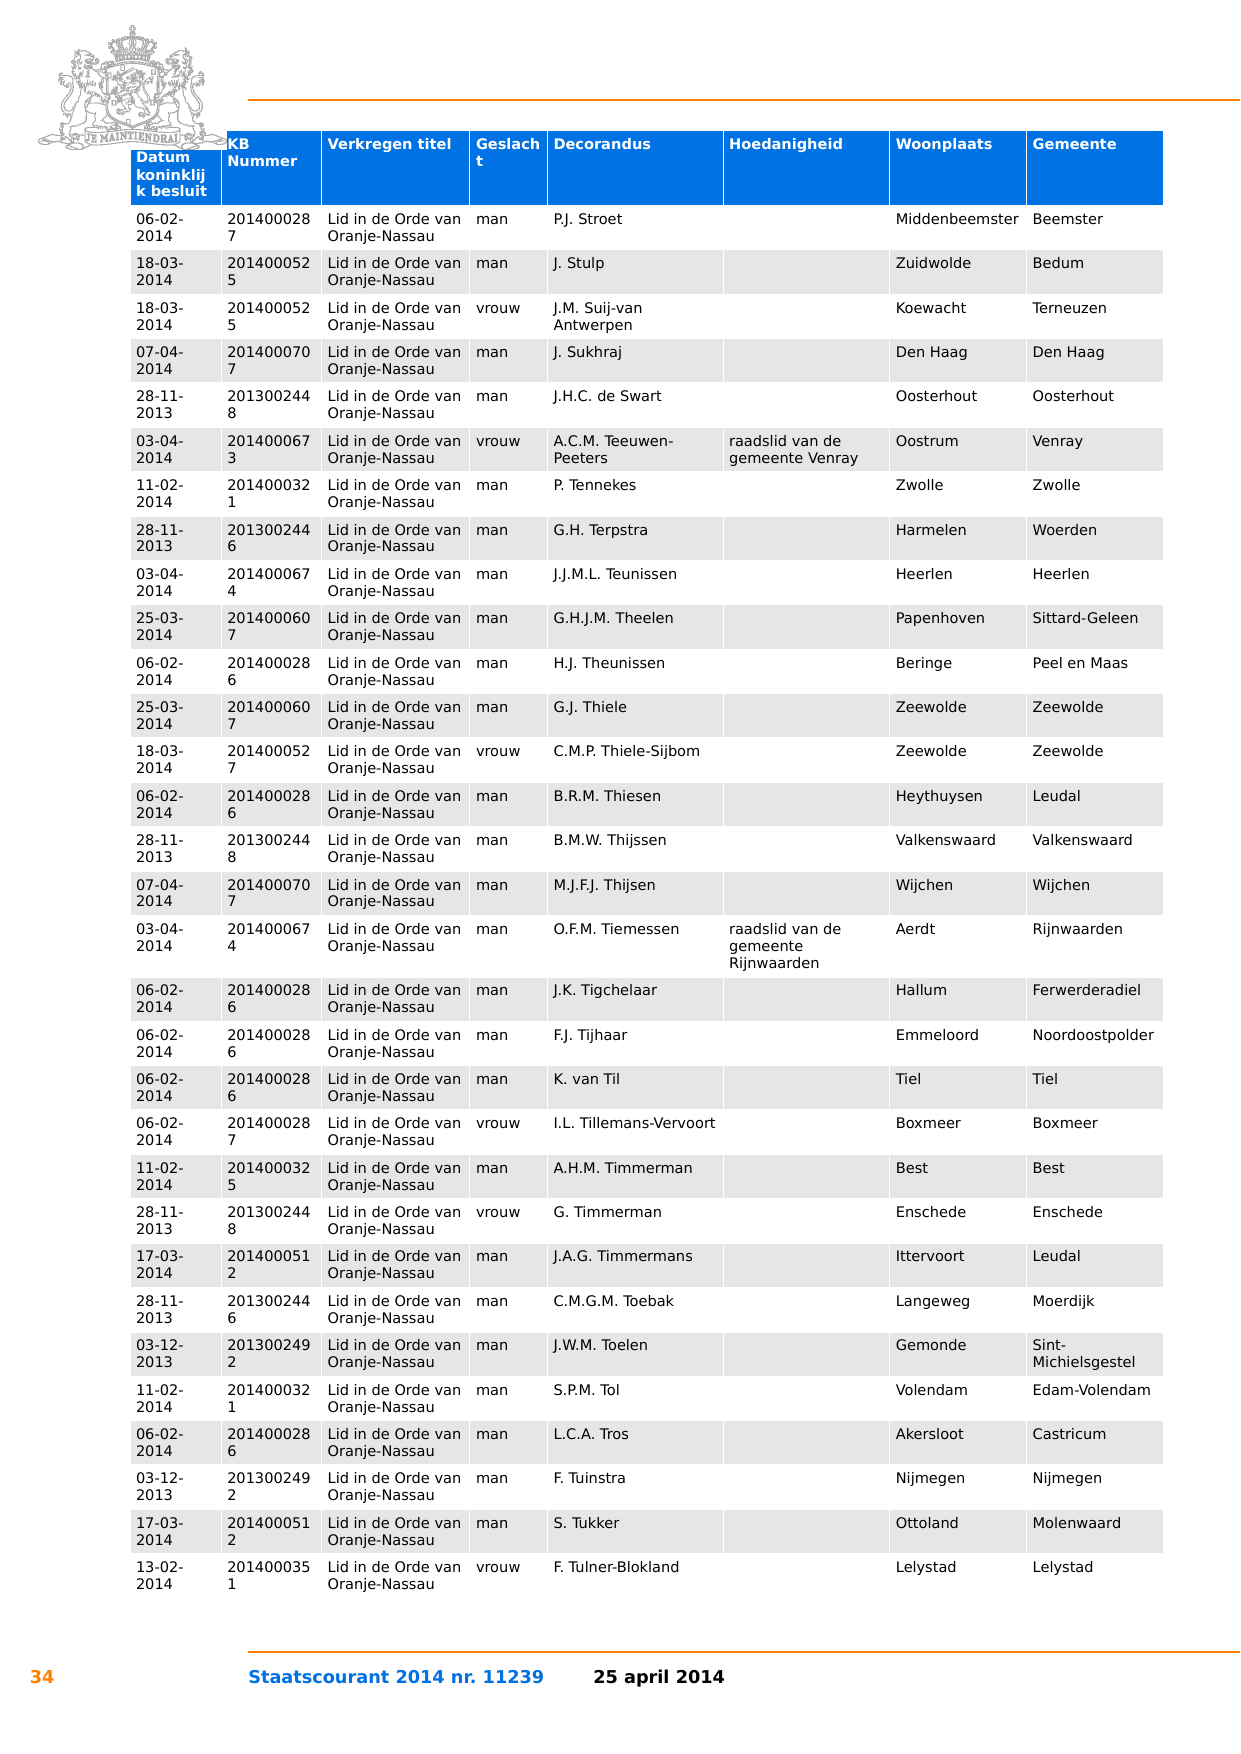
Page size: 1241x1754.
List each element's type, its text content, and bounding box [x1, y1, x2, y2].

table_cell 2014000607 [222, 605, 321, 649]
table_cell 2013002492 [222, 1333, 321, 1376]
table_cell 17-03-2014 [131, 1510, 221, 1553]
table_cell man [470, 1510, 547, 1553]
table_cell Papenhoven [890, 605, 1026, 649]
table_cell Heerlen [1027, 561, 1163, 604]
table_cell Lid in de Orde van Oranje-Nassau [322, 1066, 469, 1109]
table_cell man [470, 827, 547, 871]
table_cell 2014000525 [222, 295, 321, 338]
table_header Gemeente [1027, 131, 1163, 205]
table_header Decorandus [548, 131, 723, 205]
table_cell Oostrum [890, 428, 1026, 471]
table_cell 2014000325 [222, 1155, 321, 1198]
table_cell Lid in de Orde van Oranje-Nassau [322, 1288, 469, 1331]
table_cell K. van Til [548, 1066, 723, 1109]
table_cell Heythuysen [890, 783, 1026, 826]
table_cell Wijchen [890, 872, 1026, 915]
table_cell Wijchen [1027, 872, 1163, 915]
table_cell 28-11-2013 [131, 1288, 221, 1331]
table_cell 2014000286 [222, 650, 321, 693]
table_cell P. Tennekes [548, 472, 723, 516]
table_cell Sint-Michielsgestel [1027, 1333, 1163, 1376]
table_header Geslacht [470, 131, 547, 205]
table_cell J.M. Suij-van Antwerpen [548, 295, 723, 338]
table_cell [724, 1288, 889, 1331]
table_cell Zeewolde [890, 739, 1026, 782]
table_cell [724, 1066, 889, 1109]
table_cell raadslid van de gemeente Rijnwaarden [724, 916, 889, 976]
table_cell Zuidwolde [890, 250, 1026, 294]
table_cell J. Sukhraj [548, 339, 723, 382]
table_cell man [470, 206, 547, 249]
table_cell Lid in de Orde van Oranje-Nassau [322, 1421, 469, 1464]
table_cell 06-02-2014 [131, 978, 221, 1021]
table_cell vrouw [470, 1111, 547, 1154]
table_cell Best [1027, 1155, 1163, 1198]
table_cell Lid in de Orde van Oranje-Nassau [322, 339, 469, 382]
table_cell man [470, 250, 547, 294]
table_cell Lid in de Orde van Oranje-Nassau [322, 1510, 469, 1553]
table_cell [724, 1466, 889, 1509]
table_cell [724, 1377, 889, 1420]
table_cell M.J.F.J. Thijsen [548, 872, 723, 915]
table_cell [724, 1421, 889, 1464]
table_header Verkregen titel [322, 131, 469, 205]
table_cell 06-02-2014 [131, 650, 221, 693]
table_cell Lid in de Orde van Oranje-Nassau [322, 1022, 469, 1065]
table_cell [724, 650, 889, 693]
table_cell J.H.C. de Swart [548, 384, 723, 427]
table_cell 2013002448 [222, 827, 321, 871]
table_cell Lid in de Orde van Oranje-Nassau [322, 561, 469, 604]
table_cell Ittervoort [890, 1244, 1026, 1287]
table_cell Boxmeer [1027, 1111, 1163, 1154]
table_cell 2014000286 [222, 1066, 321, 1109]
table_cell L.C.A. Tros [548, 1421, 723, 1464]
table_cell 06-02-2014 [131, 1111, 221, 1154]
table_cell C.M.P. Thiele-Sijbom [548, 739, 723, 782]
picture [38, 25, 227, 150]
table_cell man [470, 561, 547, 604]
table_cell Peel en Maas [1027, 650, 1163, 693]
table_cell [724, 978, 889, 1021]
table_cell Noordoostpolder [1027, 1022, 1163, 1065]
table_cell Lid in de Orde van Oranje-Nassau [322, 1244, 469, 1287]
table_cell man [470, 1066, 547, 1109]
table_cell A.C.M. Teeuwen-Peeters [548, 428, 723, 471]
table_cell [724, 783, 889, 826]
table_cell 2013002446 [222, 517, 321, 560]
table_cell 25-03-2014 [131, 694, 221, 737]
table_cell Lid in de Orde van Oranje-Nassau [322, 1111, 469, 1154]
table_cell P.J. Stroet [548, 206, 723, 249]
table_cell Lelystad [1027, 1554, 1163, 1598]
table_cell 18-03-2014 [131, 250, 221, 294]
table_cell 2014000286 [222, 783, 321, 826]
table_cell 2013002448 [222, 1199, 321, 1243]
table_cell 28-11-2013 [131, 827, 221, 871]
table_cell Valkenswaard [1027, 827, 1163, 871]
table_cell Zwolle [890, 472, 1026, 516]
table_cell G.J. Thiele [548, 694, 723, 737]
table_cell Lid in de Orde van Oranje-Nassau [322, 827, 469, 871]
table_cell Beemster [1027, 206, 1163, 249]
table_cell Boxmeer [890, 1111, 1026, 1154]
table_cell 06-02-2014 [131, 783, 221, 826]
table_cell Venray [1027, 428, 1163, 471]
table_cell H.J. Theunissen [548, 650, 723, 693]
table_cell Lid in de Orde van Oranje-Nassau [322, 1333, 469, 1376]
table_cell J.K. Tigchelaar [548, 978, 723, 1021]
table_cell Gemonde [890, 1333, 1026, 1376]
table_cell man [470, 384, 547, 427]
table_cell man [470, 783, 547, 826]
table_cell G.H. Terpstra [548, 517, 723, 560]
table_cell O.F.M. Tiemessen [548, 916, 723, 976]
table_cell [724, 1244, 889, 1287]
table_cell [724, 472, 889, 516]
table_cell J. Stulp [548, 250, 723, 294]
table_cell man [470, 1022, 547, 1065]
table_cell Harmelen [890, 517, 1026, 560]
table_cell 03-12-2013 [131, 1333, 221, 1376]
table_cell Nijmegen [890, 1466, 1026, 1509]
table_cell Zwolle [1027, 472, 1163, 516]
table_cell Moerdijk [1027, 1288, 1163, 1331]
table_cell man [470, 339, 547, 382]
table_cell man [470, 978, 547, 1021]
table_cell Rijnwaarden [1027, 916, 1163, 976]
table_cell Lid in de Orde van Oranje-Nassau [322, 650, 469, 693]
table_cell G.H.J.M. Theelen [548, 605, 723, 649]
table_cell man [470, 916, 547, 976]
table_cell 17-03-2014 [131, 1244, 221, 1287]
table_cell [724, 250, 889, 294]
table_cell 2013002492 [222, 1466, 321, 1509]
table_cell [724, 1022, 889, 1065]
table_cell Lid in de Orde van Oranje-Nassau [322, 472, 469, 516]
table_cell [724, 1111, 889, 1154]
table_cell 2014000707 [222, 872, 321, 915]
table_cell Lid in de Orde van Oranje-Nassau [322, 250, 469, 294]
table_cell Oosterhout [1027, 384, 1163, 427]
table_cell Terneuzen [1027, 295, 1163, 338]
table_cell 06-02-2014 [131, 1066, 221, 1109]
table_cell F. Tuinstra [548, 1466, 723, 1509]
table_cell Castricum [1027, 1421, 1163, 1464]
table_cell Emmeloord [890, 1022, 1026, 1065]
table_cell Lid in de Orde van Oranje-Nassau [322, 783, 469, 826]
table_cell [724, 384, 889, 427]
table_cell Lid in de Orde van Oranje-Nassau [322, 517, 469, 560]
table_cell man [470, 1377, 547, 1420]
table_cell C.M.G.M. Toebak [548, 1288, 723, 1331]
table_cell 28-11-2013 [131, 384, 221, 427]
table_cell Ferwerderadiel [1027, 978, 1163, 1021]
table_cell 07-04-2014 [131, 872, 221, 915]
table_cell Woerden [1027, 517, 1163, 560]
table_cell man [470, 872, 547, 915]
table_cell 2014000321 [222, 1377, 321, 1420]
table_cell J.A.G. Timmermans [548, 1244, 723, 1287]
table_cell J.J.M.L. Teunissen [548, 561, 723, 604]
table_cell 2014000512 [222, 1510, 321, 1553]
table_cell man [470, 472, 547, 516]
table_cell 2014000674 [222, 916, 321, 976]
table_cell Lid in de Orde van Oranje-Nassau [322, 1554, 469, 1598]
table_cell 11-02-2014 [131, 1155, 221, 1198]
table_cell [724, 517, 889, 560]
table_cell Oosterhout [890, 384, 1026, 427]
table_cell 25-03-2014 [131, 605, 221, 649]
table_cell vrouw [470, 739, 547, 782]
table_cell 2014000674 [222, 561, 321, 604]
table_cell Lid in de Orde van Oranje-Nassau [322, 1377, 469, 1420]
table_cell man [470, 1466, 547, 1509]
table_cell [724, 1333, 889, 1376]
table_cell 2013002446 [222, 1288, 321, 1331]
table_cell [724, 1199, 889, 1243]
table_cell 2014000321 [222, 472, 321, 516]
table_cell 06-02-2014 [131, 206, 221, 249]
table_cell Lid in de Orde van Oranje-Nassau [322, 739, 469, 782]
table_cell [724, 605, 889, 649]
table_cell [724, 694, 889, 737]
table_cell Den Haag [1027, 339, 1163, 382]
table_cell 2014000527 [222, 739, 321, 782]
table_header Datum koninklijk besluit [131, 150, 221, 205]
table_cell J.W.M. Toelen [548, 1333, 723, 1376]
table_cell Zeewolde [1027, 739, 1163, 782]
table_cell 2014000512 [222, 1244, 321, 1287]
table_cell Lid in de Orde van Oranje-Nassau [322, 1466, 469, 1509]
table_cell Lid in de Orde van Oranje-Nassau [322, 978, 469, 1021]
table_cell Leudal [1027, 1244, 1163, 1287]
table_cell I.L. Tillemans-Vervoort [548, 1111, 723, 1154]
table_cell 2013002448 [222, 384, 321, 427]
table_cell Middenbeemster [890, 206, 1026, 249]
table_cell 28-11-2013 [131, 517, 221, 560]
table_cell 2014000525 [222, 250, 321, 294]
table_cell man [470, 1421, 547, 1464]
table_header Hoedanigheid [724, 131, 889, 205]
table_cell Sittard-Geleen [1027, 605, 1163, 649]
table_cell raadslid van de gemeente Venray [724, 428, 889, 471]
table_cell [724, 206, 889, 249]
table_cell man [470, 694, 547, 737]
table_cell 13-02-2014 [131, 1554, 221, 1598]
table_cell 2014000286 [222, 1022, 321, 1065]
table_cell vrouw [470, 1554, 547, 1598]
table_cell Enschede [890, 1199, 1026, 1243]
table_cell Molenwaard [1027, 1510, 1163, 1553]
table_cell man [470, 605, 547, 649]
table_cell Akersloot [890, 1421, 1026, 1464]
table_cell Lid in de Orde van Oranje-Nassau [322, 605, 469, 649]
table_cell 03-04-2014 [131, 916, 221, 976]
table_cell A.H.M. Timmerman [548, 1155, 723, 1198]
table_header KB Nummer [222, 131, 321, 205]
table_cell 06-02-2014 [131, 1022, 221, 1065]
table_cell Tiel [1027, 1066, 1163, 1109]
table_cell Lid in de Orde van Oranje-Nassau [322, 428, 469, 471]
table_cell 2014000673 [222, 428, 321, 471]
table_cell Heerlen [890, 561, 1026, 604]
table_cell B.R.M. Thiesen [548, 783, 723, 826]
table_cell Lid in de Orde van Oranje-Nassau [322, 206, 469, 249]
table_cell man [470, 1333, 547, 1376]
table_cell Lid in de Orde van Oranje-Nassau [322, 1155, 469, 1198]
table_cell [724, 339, 889, 382]
table_header Woonplaats [890, 131, 1026, 205]
table_cell Best [890, 1155, 1026, 1198]
table_cell S.P.M. Tol [548, 1377, 723, 1420]
table_cell Zeewolde [1027, 694, 1163, 737]
table_cell vrouw [470, 295, 547, 338]
table_cell B.M.W. Thijssen [548, 827, 723, 871]
table_cell [724, 827, 889, 871]
table_cell Edam-Volendam [1027, 1377, 1163, 1420]
table_cell 2014000707 [222, 339, 321, 382]
table_cell 28-11-2013 [131, 1199, 221, 1243]
table_cell 2014000287 [222, 1111, 321, 1154]
table_cell Enschede [1027, 1199, 1163, 1243]
table_cell 18-03-2014 [131, 739, 221, 782]
table_cell [724, 872, 889, 915]
table_cell [724, 1510, 889, 1553]
table_cell Den Haag [890, 339, 1026, 382]
table_cell Lid in de Orde van Oranje-Nassau [322, 1199, 469, 1243]
table_cell 11-02-2014 [131, 472, 221, 516]
table_cell 2014000286 [222, 1421, 321, 1464]
table_cell 2014000287 [222, 206, 321, 249]
table_cell [724, 561, 889, 604]
table_cell Bedum [1027, 250, 1163, 294]
table_cell Lid in de Orde van Oranje-Nassau [322, 694, 469, 737]
table_cell 03-04-2014 [131, 561, 221, 604]
table_cell man [470, 1155, 547, 1198]
table_cell Aerdt [890, 916, 1026, 976]
table_cell 06-02-2014 [131, 1421, 221, 1464]
table_cell 03-12-2013 [131, 1466, 221, 1509]
table_cell [724, 1155, 889, 1198]
table_cell Leudal [1027, 783, 1163, 826]
table_cell Koewacht [890, 295, 1026, 338]
table_cell Zeewolde [890, 694, 1026, 737]
table_cell Ottoland [890, 1510, 1026, 1553]
table_cell Lid in de Orde van Oranje-Nassau [322, 872, 469, 915]
table_cell [724, 1554, 889, 1598]
table_cell F. Tulner-Blokland [548, 1554, 723, 1598]
table_cell F.J. Tijhaar [548, 1022, 723, 1065]
table_cell Volendam [890, 1377, 1026, 1420]
table_cell [724, 295, 889, 338]
table_cell 11-02-2014 [131, 1377, 221, 1420]
table_cell Valkenswaard [890, 827, 1026, 871]
table_cell 2014000351 [222, 1554, 321, 1598]
table_cell Lid in de Orde van Oranje-Nassau [322, 295, 469, 338]
table_cell Langeweg [890, 1288, 1026, 1331]
table_cell vrouw [470, 1199, 547, 1243]
table_cell G. Timmerman [548, 1199, 723, 1243]
table_cell Nijmegen [1027, 1466, 1163, 1509]
table_cell Hallum [890, 978, 1026, 1021]
table_cell 2014000607 [222, 694, 321, 737]
table_cell 18-03-2014 [131, 295, 221, 338]
table_cell man [470, 650, 547, 693]
table_cell Beringe [890, 650, 1026, 693]
table_cell Lid in de Orde van Oranje-Nassau [322, 384, 469, 427]
table_cell man [470, 1244, 547, 1287]
table_cell Tiel [890, 1066, 1026, 1109]
table_cell vrouw [470, 428, 547, 471]
table_cell Lid in de Orde van Oranje-Nassau [322, 916, 469, 976]
table_cell man [470, 517, 547, 560]
table_cell [724, 739, 889, 782]
table_cell 07-04-2014 [131, 339, 221, 382]
table_cell 2014000286 [222, 978, 321, 1021]
table_cell S. Tukker [548, 1510, 723, 1553]
table_cell 03-04-2014 [131, 428, 221, 471]
table_cell man [470, 1288, 547, 1331]
table_cell Lelystad [890, 1554, 1026, 1598]
